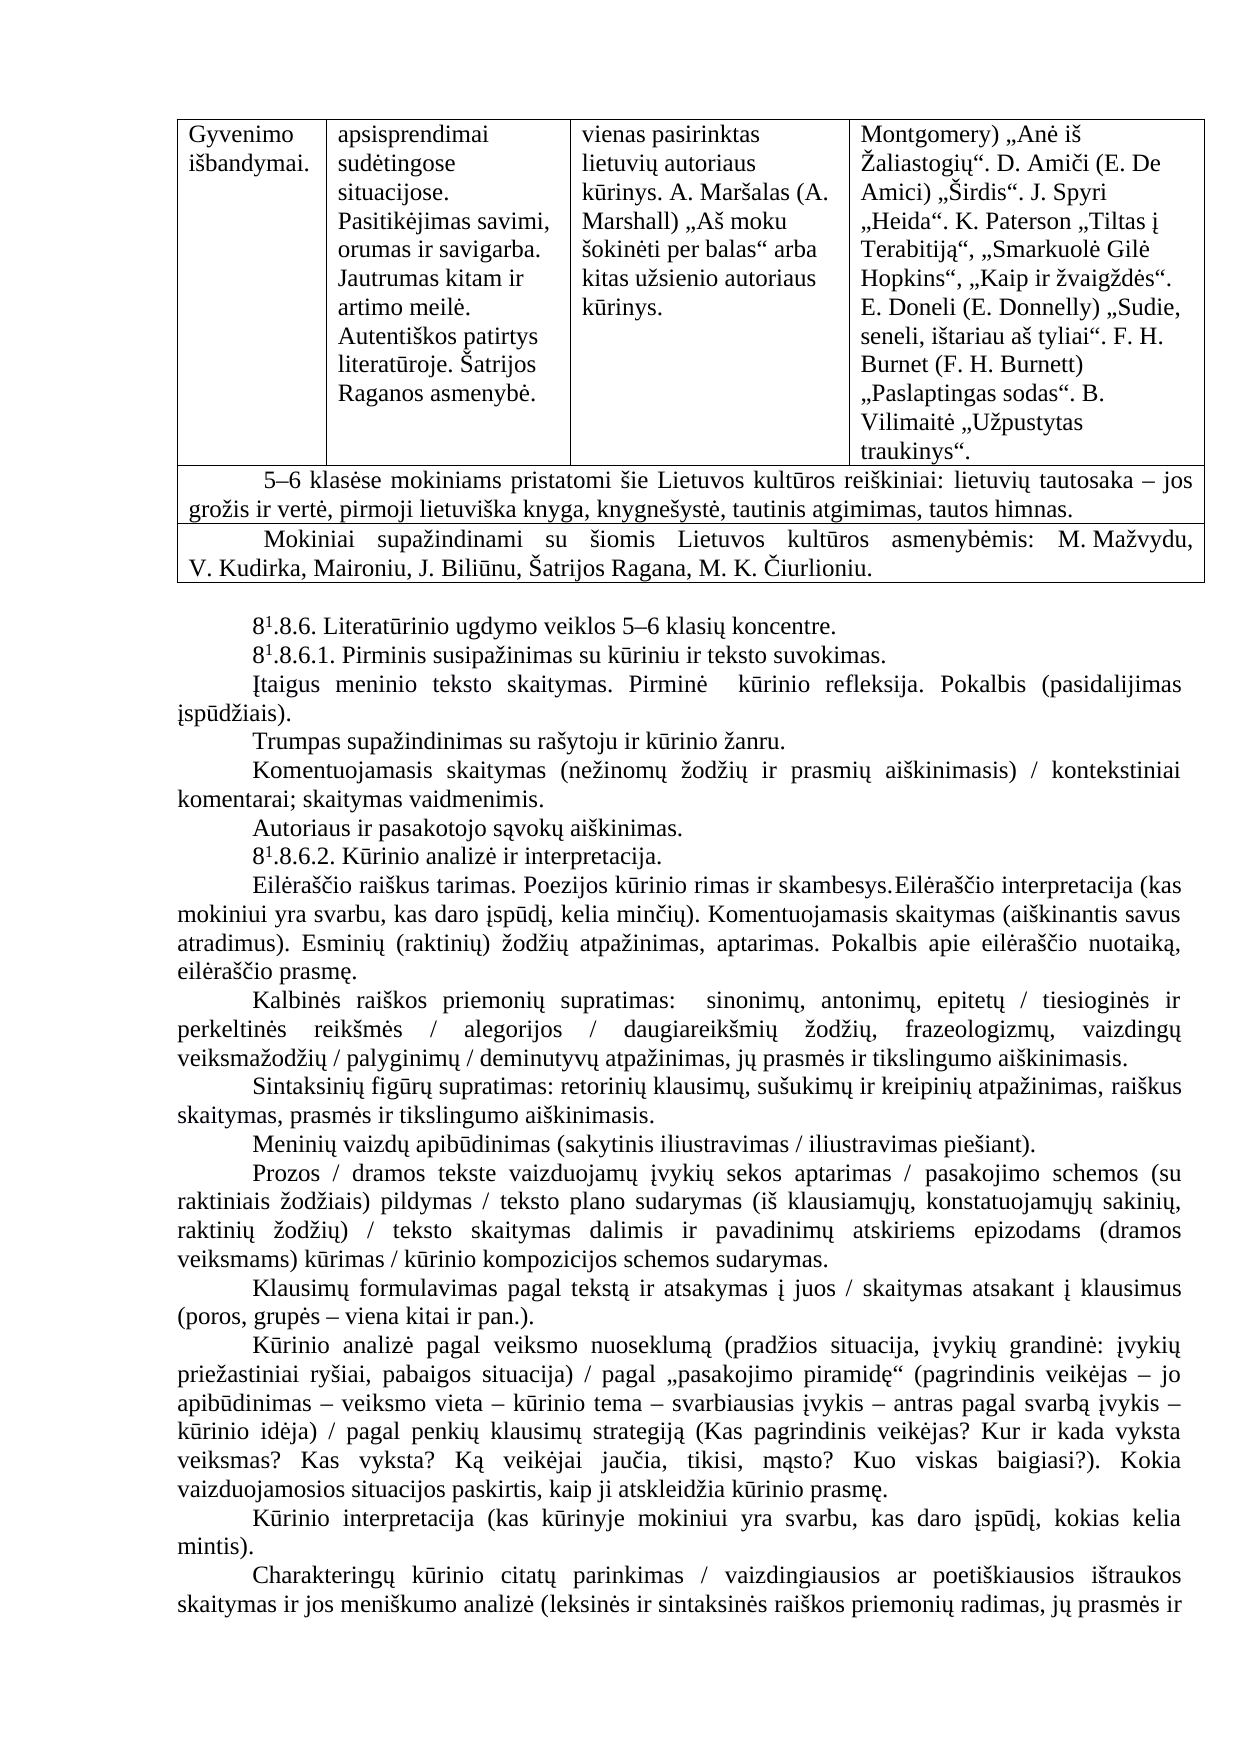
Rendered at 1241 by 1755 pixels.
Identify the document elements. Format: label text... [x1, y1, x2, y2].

text Autoriaus ir pasakotojo sąvokų aiškinimas. [177, 813, 1182, 841]
text Įtaigus meninio teksto skaitymas. Pirminė kūrinio refleksija. Pokalbis (pasidalijimas įspūdžiais). [177, 669, 1182, 726]
text 81.8.6.2. Kūrinio analizė ir interpretacija. [177, 841, 1182, 870]
text Sintaksinių figūrų supratimas: retorinių klausimų, sušukimų ir kreipinių atpažinimas, raiškus skaitymas, prasmės ir tikslingumo aiškinimasis. [177, 1071, 1182, 1129]
text Kūrinio interpretacija (kas kūrinyje mokiniui yra svarbu, kas daro įspūdį, kokias kelia mintis). [177, 1503, 1182, 1560]
text Eilėraščio raiškus tarimas. Poezijos kūrinio rimas ir skambesys.Eilėraščio interpretacija (kas mokiniui yra svarbu, kas daro įspūdį, kelia minčių). Komentuojamasis skaitymas (aiškinantis savus atradimus). Esminių (raktinių) žodžių atpažinimas, aptarimas. Pokalbis apie eilėraščio nuotaiką, eilėraščio prasmę. [177, 870, 1182, 985]
text 81.8.6. Literatūrinio ugdymo veiklos 5–6 klasių koncentre. [177, 611, 1182, 640]
table_cell Mokiniai supažindinami su šiomis Lietuvos kultūros asmenybėmis: M. Mažvydu, V. Kudirka, Maironiu, J. Biliūnu, Šatrijos Ragana, M. K. Čiurlioniu. [178, 524, 1204, 582]
text Charakteringų kūrinio citatų parinkimas / vaizdingiausios ar poetiškiausios ištraukos skaitymas ir jos meniškumo analizė (leksinės ir sintaksinės raiškos priemonių radimas, jų prasmės ir [177, 1560, 1182, 1618]
text Meninių vaizdų apibūdinimas (sakytinis iliustravimas / iliustravimas piešiant). [177, 1129, 1182, 1158]
text Klausimų formulavimas pagal tekstą ir atsakymas į juos / skaitymas atsakant į klausimus (poros, grupės – viena kitai ir pan.). [177, 1273, 1182, 1330]
table_cell Gyvenimo išbandymai. [178, 120, 326, 464]
text 81.8.6.1. Pirminis susipažinimas su kūriniu ir teksto suvokimas. [177, 640, 1182, 669]
text Trumpas supažindinimas su rašytoju ir kūrinio žanru. [177, 726, 1182, 755]
table_cell apsisprendimai sudėtingose situacijose. Pasitikėjimas savimi, orumas ir savigarba. Jautrumas kitam ir artimo meilė. Autentiškos patirtys literatūroje. Šatrijos Raganos asmenybė. [327, 120, 570, 464]
text Prozos / dramos tekste vaizduojamų įvykių sekos aptarimas / pasakojimo schemos (su raktiniais žodžiais) pildymas / teksto plano sudarymas (iš klausiamųjų, konstatuojamųjų sakinių, raktinių žodžių) / teksto skaitymas dalimis ir pavadinimų atskiriems epizodams (dramos veiksmams) kūrimas / kūrinio kompozicijos schemos sudarymas. [177, 1158, 1182, 1273]
table_cell vienas pasirinktas lietuvių autoriaus kūrinys. A. Maršalas (A. Marshall) „Aš moku šokinėti per balas“ arba kitas užsienio autoriaus kūrinys. [571, 120, 849, 464]
text Kūrinio analizė pagal veiksmo nuoseklumą (pradžios situacija, įvykių grandinė: įvykių priežastiniai ryšiai, pabaigos situacija) / pagal „pasakojimo piramidę“ (pagrindinis veikėjas – jo apibūdinimas – veiksmo vieta – kūrinio tema – svarbiausias įvykis – antras pagal svarbą įvykis – kūrinio idėja) / pagal penkių klausimų strategiją (Kas pagrindinis veikėjas? Kur ir kada vyksta veiksmas? Kas vyksta? Ką veikėjai jaučia, tikisi, mąsto? Kuo viskas baigiasi?). Kokia vaizduojamosios situacijos paskirtis, kaip ji atskleidžia kūrinio prasmę. [177, 1330, 1182, 1503]
table_cell Montgomery) „Anė iš Žaliastogių“. D. Amiči (E. De Amici) „Širdis“. J. Spyri „Heida“. K. Paterson „Tiltas į Terabitiją“, „Smarkuolė Gilė Hopkins“, „Kaip ir žvaigždės“. E. Doneli (E. Donnelly) „Sudie, seneli, ištariau aš tyliai“. F. H. Burnet (F. H. Burnett) „Paslaptingas sodas“. B. Vilimaitė „Užpustytas traukinys“. [850, 120, 1204, 464]
table_cell 5–6 klasėse mokiniams pristatomi šie Lietuvos kultūros reiškiniai: lietuvių tautosaka – jos grožis ir vertė, pirmoji lietuviška knyga, knygnešystė, tautinis atgimimas, tautos himnas. [178, 466, 1204, 523]
text Kalbinės raiškos priemonių supratimas: sinonimų, antonimų, epitetų / tiesioginės ir perkeltinės reikšmės / alegorijos / daugiareikšmių žodžių, frazeologizmų, vaizdingų veiksmažodžių / palyginimų / deminutyvų atpažinimas, jų prasmės ir tikslingumo aiškinimasis. [177, 985, 1182, 1071]
text Komentuojamasis skaitymas (nežinomų žodžių ir prasmių aiškinimasis) / kontekstiniai komentarai; skaitymas vaidmenimis. [177, 755, 1182, 813]
